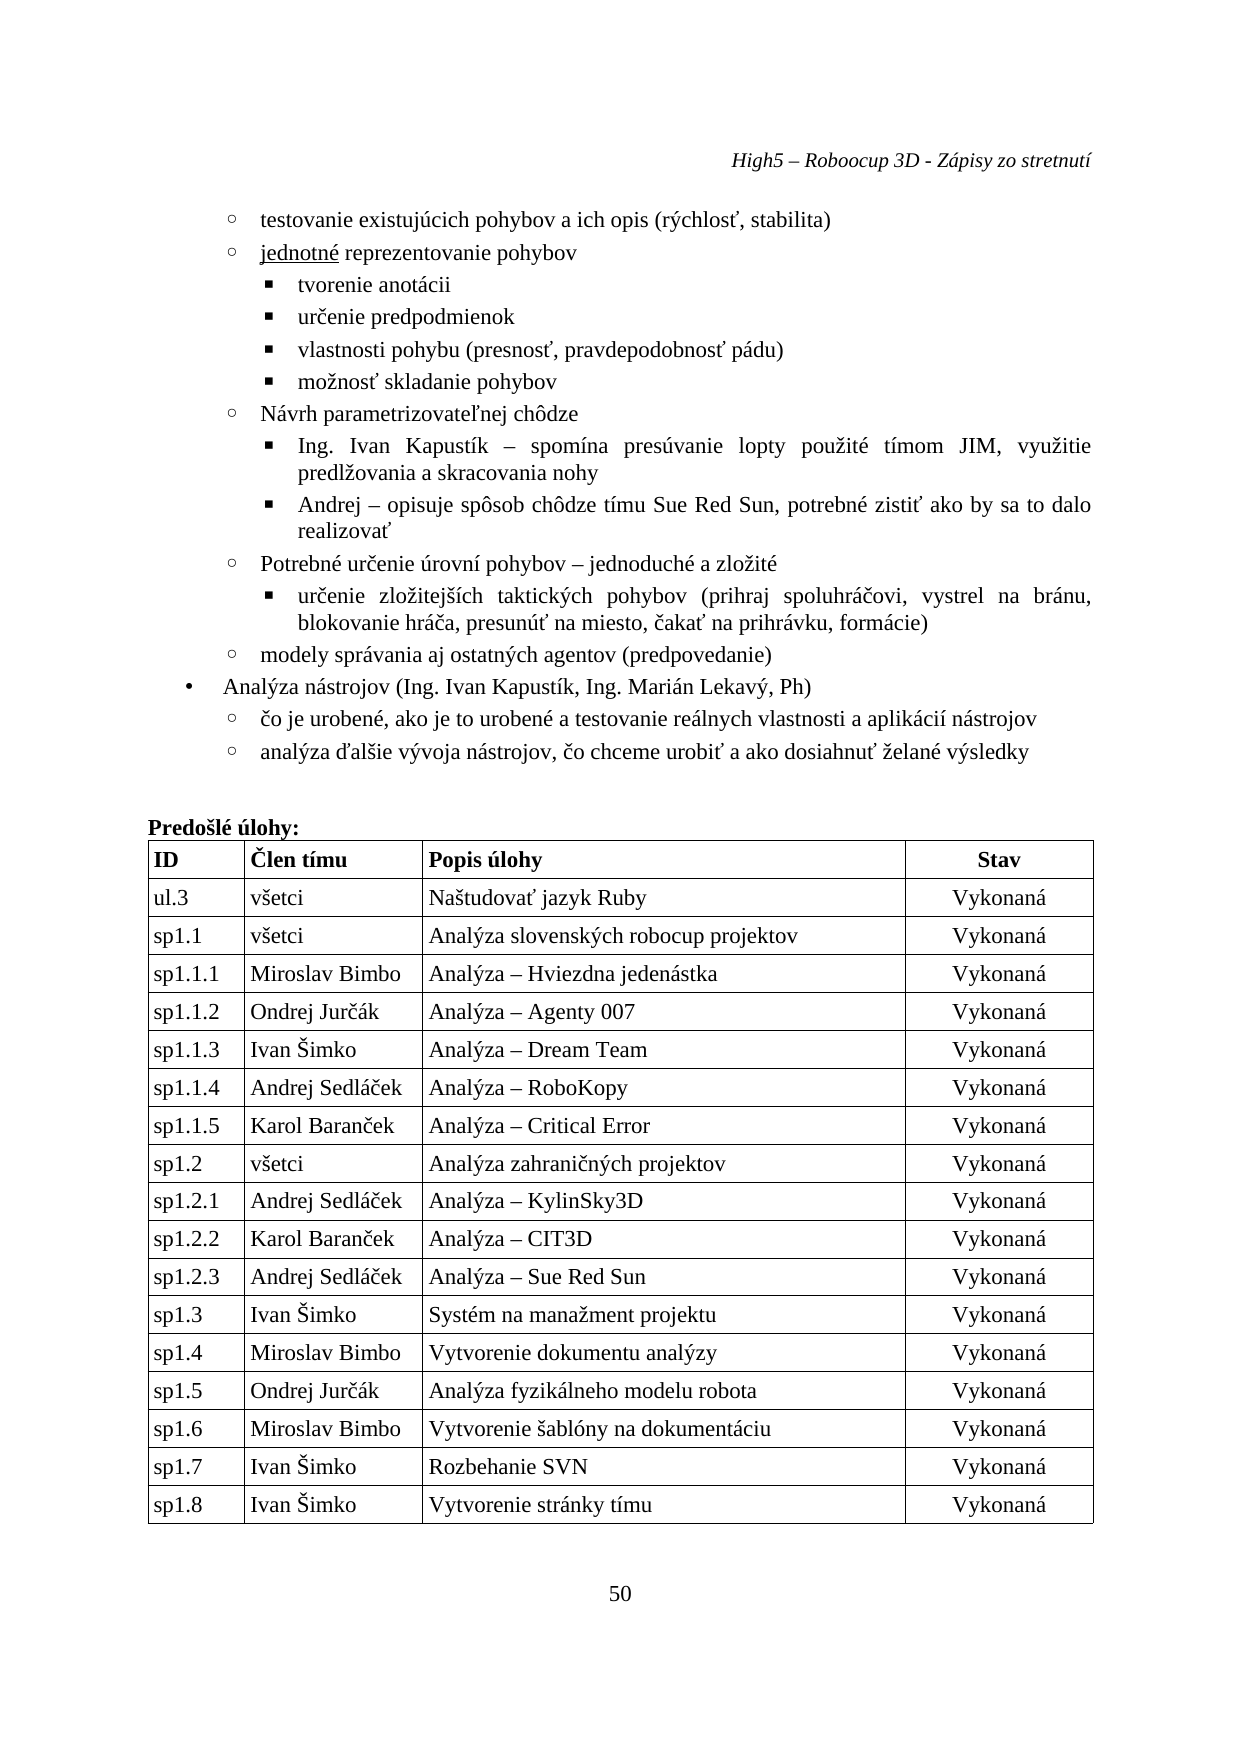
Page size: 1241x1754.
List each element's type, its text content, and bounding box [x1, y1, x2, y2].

list analýza ďalšie vývoja nástrojov, čo chceme urobiť a ako dosiahnuť želané výsledky [223, 738, 1093, 764]
table_cell všetci [245, 879, 422, 916]
list Analýza nástrojov (Ing. Ivan Kapustík, Ing. Marián Lekavý, Ph) [185, 673, 1093, 699]
table_cell Analýza slovenských robocup projektov [423, 917, 905, 954]
table_cell Andrej Sedláček [245, 1069, 422, 1106]
table_cell sp1.4 [149, 1334, 244, 1371]
list možnosť skladanie pohybov [260, 368, 1093, 394]
table_cell Analýza – Hviezdna jedenástka [423, 955, 905, 992]
table_cell Vykonaná [906, 955, 1093, 992]
list tvorenie anotácii [260, 271, 1093, 297]
table_cell Vytvorenie šablóny na dokumentáciu [423, 1410, 905, 1447]
table_cell Vykonaná [906, 993, 1093, 1030]
table_header Člen tímu [245, 841, 422, 878]
list Ing. Ivan Kapustík – spomína presúvanie lopty použité tímom JIM, využitie predlžovania a skracovania nohy [260, 433, 1093, 485]
list vlastnosti pohybu (presnosť, pravdepodobnosť pádu) [260, 336, 1093, 362]
list určenie zložitejších taktických pohybov (prihraj spoluhráčovi, vystrel na bránu, blokovanie hráča, presunúť na miesto, čakať na prihrávku, formácie) [260, 582, 1093, 635]
table_cell Analýza – Sue Red Sun [423, 1259, 905, 1295]
table_cell Miroslav Bimbo [245, 1410, 422, 1447]
table_cell Rozbehanie SVN [423, 1448, 905, 1485]
table_cell Karol Baranček [245, 1107, 422, 1144]
table_cell Ivan Šimko [245, 1296, 422, 1333]
table_cell Vykonaná [906, 1296, 1093, 1333]
list Návrh parametrizovateľnej chôdze [223, 400, 1093, 427]
table_cell Vykonaná [906, 1372, 1093, 1409]
table_header ID [149, 841, 244, 878]
list testovanie existujúcich pohybov a ich opis (rýchlosť, stabilita) [223, 207, 1093, 233]
table_cell Analýza – RoboKopy [423, 1069, 905, 1106]
list čo je urobené, ako je to urobené a testovanie reálnych vlastnosti a aplikácií nástrojov [223, 705, 1093, 732]
table_cell Vytvorenie stránky tímu [423, 1486, 905, 1523]
table_cell sp1.5 [149, 1372, 244, 1409]
table_cell Vykonaná [906, 1221, 1093, 1257]
table_cell sp1.1.2 [149, 993, 244, 1030]
table_cell Vykonaná [906, 1069, 1093, 1106]
table_cell Ivan Šimko [245, 1448, 422, 1485]
table_header Stav [906, 841, 1093, 878]
table_cell Ivan Šimko [245, 1031, 422, 1068]
table_cell sp1.1.1 [149, 955, 244, 992]
table_cell Naštudovať jazyk Ruby [423, 879, 905, 916]
list jednotné reprezentovanie pohybov [223, 239, 1093, 265]
table_cell Vykonaná [906, 1031, 1093, 1068]
table_header Popis úlohy [423, 841, 905, 878]
table_cell sp1.1.5 [149, 1107, 244, 1144]
table_cell Vytvorenie dokumentu analýzy [423, 1334, 905, 1371]
table_cell Analýza – KylinSky3D [423, 1183, 905, 1219]
table_cell Vykonaná [906, 879, 1093, 916]
table_cell Vykonaná [906, 1448, 1093, 1485]
table_cell Analýza – Agenty 007 [423, 993, 905, 1030]
table_cell sp1.3 [149, 1296, 244, 1333]
table_cell Vykonaná [906, 1259, 1093, 1295]
table_cell sp1.2.1 [149, 1183, 244, 1219]
table_cell Analýza zahraničných projektov [423, 1145, 905, 1182]
table_cell Analýza – Critical Error [423, 1107, 905, 1144]
table_cell sp1.2.3 [149, 1259, 244, 1295]
table_cell Andrej Sedláček [245, 1183, 422, 1219]
table_cell Ondrej Jurčák [245, 993, 422, 1030]
table_cell Ondrej Jurčák [245, 1372, 422, 1409]
table_cell Andrej Sedláček [245, 1259, 422, 1295]
table_cell Analýza – Dream Team [423, 1031, 905, 1068]
table_cell Miroslav Bimbo [245, 955, 422, 992]
table_cell Karol Baranček [245, 1221, 422, 1257]
table_cell Ivan Šimko [245, 1486, 422, 1523]
table_cell sp1.1 [149, 917, 244, 954]
table_cell Miroslav Bimbo [245, 1334, 422, 1371]
table_cell všetci [245, 1145, 422, 1182]
list Andrej – opisuje spôsob chôdze tímu Sue Red Sun, potrebné zistiť ako by sa to dalo realizovať [260, 491, 1093, 544]
table_cell sp1.1.3 [149, 1031, 244, 1068]
list Potrebné určenie úrovní pohybov – jednoduché a zložité [223, 550, 1093, 576]
table_cell sp1.1.4 [149, 1069, 244, 1106]
table_cell sp1.2 [149, 1145, 244, 1182]
table_cell všetci [245, 917, 422, 954]
text Predošlé úlohy: [148, 814, 1093, 840]
table_cell sp1.8 [149, 1486, 244, 1523]
list modely správania aj ostatných agentov (predpovedanie) [223, 641, 1093, 667]
table_cell Analýza fyzikálneho modelu robota [423, 1372, 905, 1409]
table_cell sp1.6 [149, 1410, 244, 1447]
table_cell Vykonaná [906, 1410, 1093, 1447]
table_cell Vykonaná [906, 917, 1093, 954]
table_cell ul.3 [149, 879, 244, 916]
table_cell Vykonaná [906, 1107, 1093, 1144]
table_cell Vykonaná [906, 1145, 1093, 1182]
table_cell Vykonaná [906, 1183, 1093, 1219]
list určenie predpodmienok [260, 303, 1093, 330]
table_cell Systém na manažment projektu [423, 1296, 905, 1333]
table_cell Analýza – CIT3D [423, 1221, 905, 1257]
table_cell sp1.2.2 [149, 1221, 244, 1257]
table_cell Vykonaná [906, 1486, 1093, 1523]
table_cell sp1.7 [149, 1448, 244, 1485]
table_cell Vykonaná [906, 1334, 1093, 1371]
